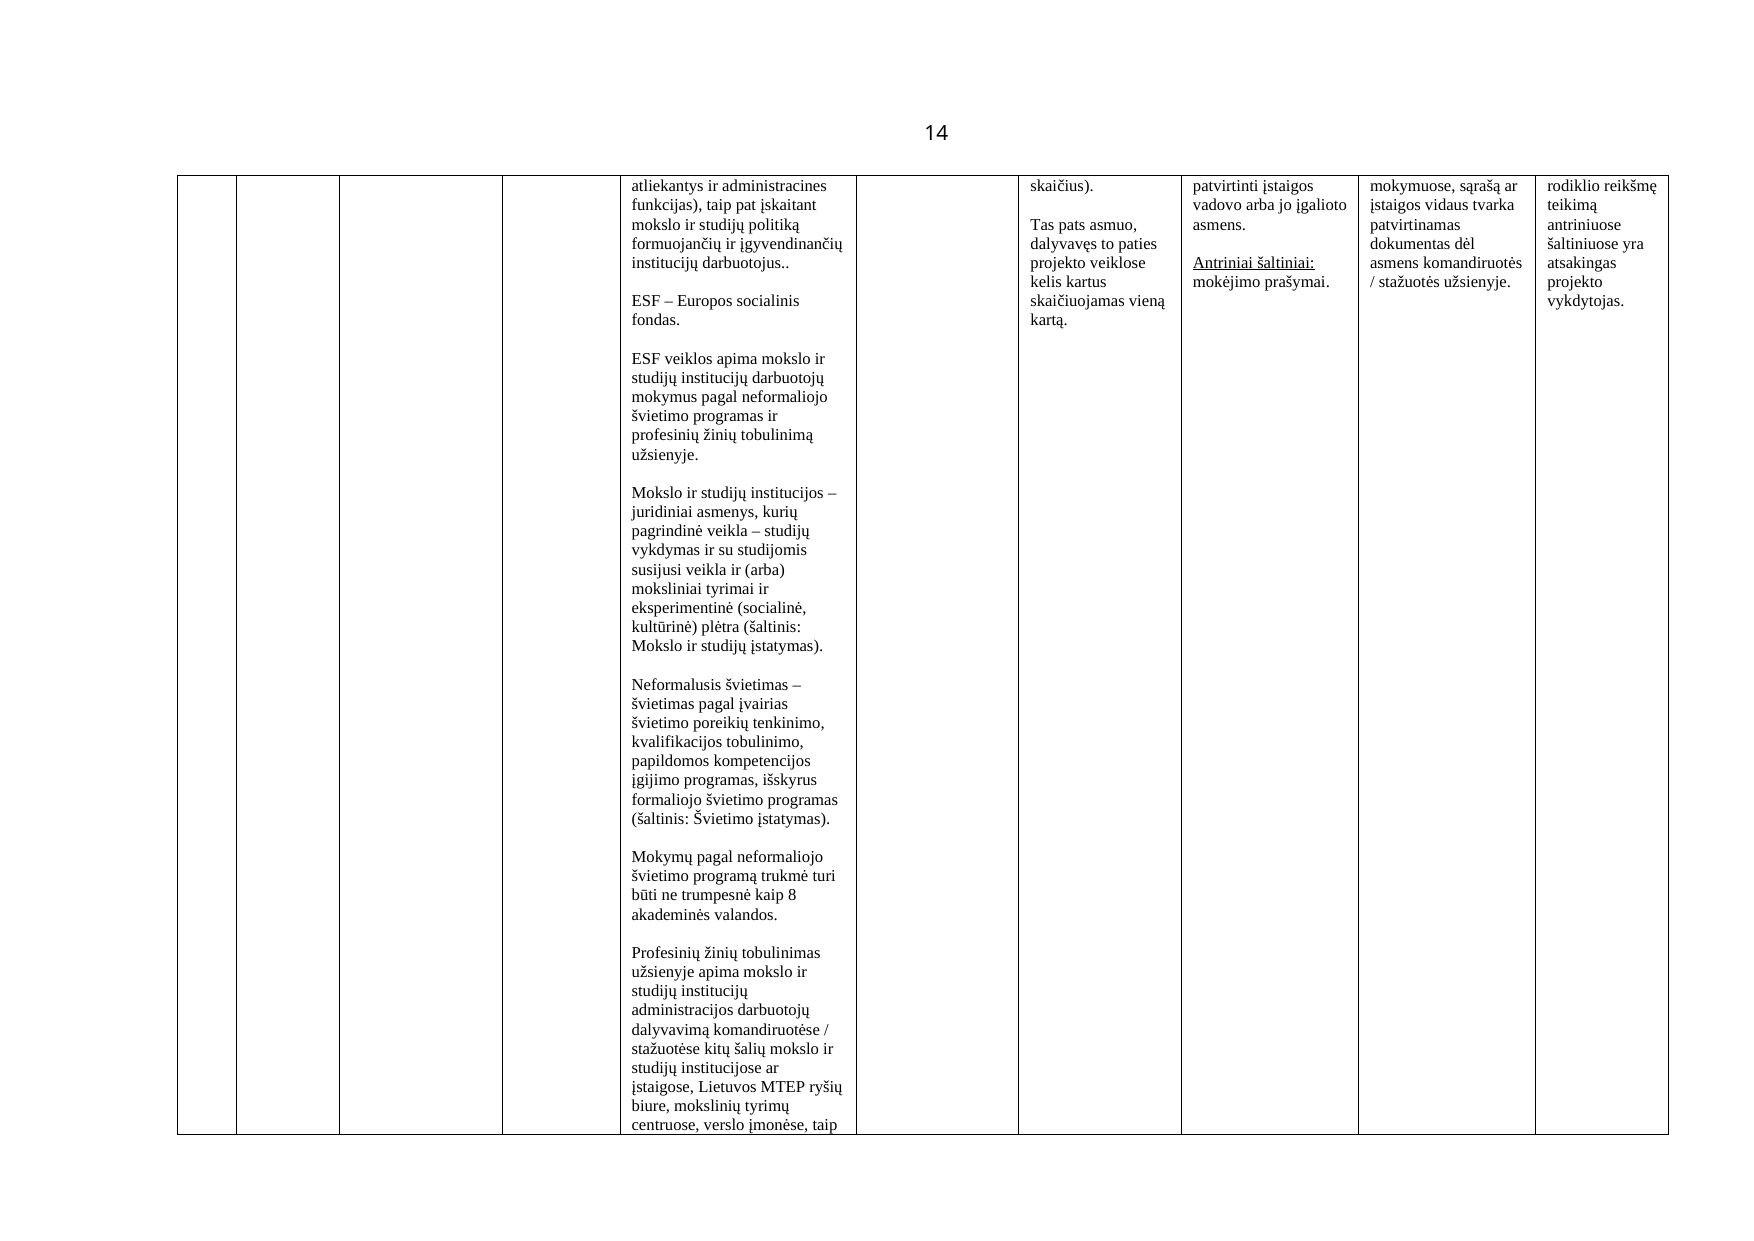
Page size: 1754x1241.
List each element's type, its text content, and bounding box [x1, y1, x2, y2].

table_cell [857, 176, 1018, 1134]
table_cell [237, 176, 339, 1134]
table_cell [178, 176, 236, 1134]
table_cell patvirtinti įstaigos vadovo arba jo įgalioto asmens. Antriniai šaltiniai: mokėjimo prašymai. [1182, 176, 1358, 1134]
table_cell rodiklio reikšmę teikimą antriniuose šaltiniuose yra atsakingas projekto vykdytojas. [1536, 176, 1668, 1134]
table_cell skaičius). Tas pats asmuo, dalyvavęs to paties projekto veiklose kelis kartus skaičiuojamas vieną kartą. [1019, 176, 1181, 1134]
table_cell [340, 176, 502, 1134]
table_cell [503, 176, 620, 1134]
table_cell atliekantys ir administracines funkcijas), taip pat įskaitant mokslo ir studijų politiką formuojančių ir įgyvendinančių institucijų darbuotojus.. ESF – Europos socialinis fondas. ESF veiklos apima mokslo ir studijų institucijų darbuotojų mokymus pagal neformaliojo švietimo programas ir profesinių žinių tobulinimą užsienyje. Mokslo ir studijų institucijos – juridiniai asmenys, kurių pagrindinė veikla – studijų vykdymas ir su studijomis susijusi veikla ir (arba) moksliniai tyrimai ir eksperimentinė (socialinė, kultūrinė) plėtra (šaltinis: Mokslo ir studijų įstatymas). Neformalusis švietimas – švietimas pagal įvairias švietimo poreikių tenkinimo, kvalifikacijos tobulinimo, papildomos kompetencijos įgijimo programas, išskyrus formaliojo švietimo programas (šaltinis: Švietimo įstatymas). Mokymų pagal neformaliojo švietimo programą trukmė turi būti ne trumpesnė kaip 8 akademinės valandos. Profesinių žinių tobulinimas užsienyje apima mokslo ir studijų institucijų administracijos darbuotojų dalyvavimą komandiruotėse / stažuotėse kitų šalių mokslo ir studijų institucijose ar įstaigose, Lietuvos MTEP ryšių biure, mokslinių tyrimų centruose, verslo įmonėse, taip [621, 176, 856, 1134]
table_cell mokymuose, sąrašą ar įstaigos vidaus tvarka patvirtinamas dokumentas dėl asmens komandiruotės / stažuotės užsienyje. [1359, 176, 1535, 1134]
